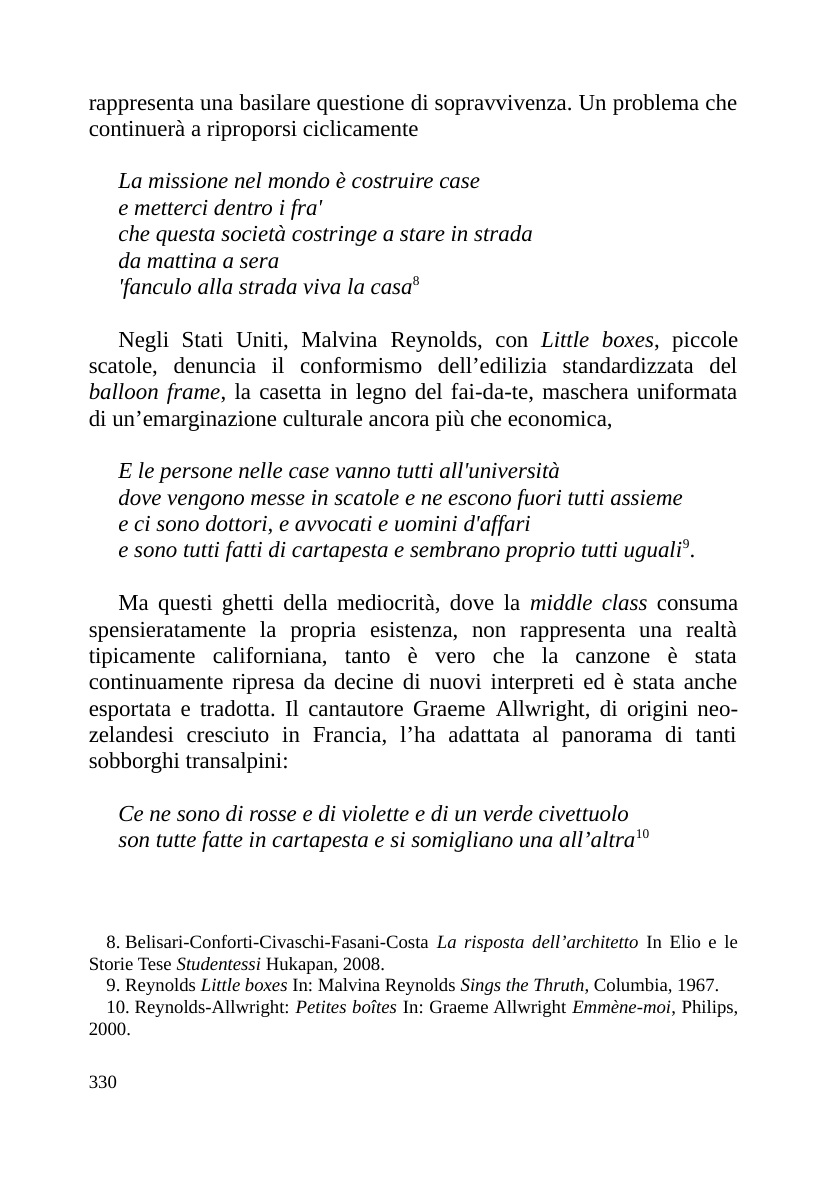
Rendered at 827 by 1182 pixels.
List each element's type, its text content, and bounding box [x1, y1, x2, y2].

text rappresenta una basilare questione di sopravvivenza. Un problema che continuerà a riproporsi ciclicamente [88, 88, 738, 141]
text Ce ne sono di rosse e di violette e di un verde civettuolo [88, 800, 738, 826]
text Negli Stati Uniti, Malvina Reynolds, con Little boxes, piccole scatole, denuncia il conformismo dell’edilizia standardizzata del balloon frame, la casetta in legno del fai-da-te, maschera uniformata di un’emarginazione culturale ancora più che economica, [88, 326, 738, 431]
text da mattina a sera [88, 247, 738, 273]
text son tutte fatte in cartapesta e si somigliano una all’altra [88, 826, 738, 853]
text e sono tutti fatti di cartapesta e sembrano proprio tutti uguali. [88, 537, 738, 563]
text Belisari-Conforti-Civaschi-Fasani-Costa La risposta dell’architetto In Elio e le Storie Tese Studentessi Hukapan, 2008. [88, 931, 738, 974]
text E le persone nelle case vanno tutti all'università [88, 457, 738, 484]
text Ma questi ghetti della mediocrità, dove la middle class consuma spensieratamente la propria esistenza, non rappresenta una realtà tipicamente californiana, tanto è vero che la canzone è stata continuamente ripresa da decine di nuovi interpreti ed è stata anche esportata e tradotta. Il cantautore Graeme Allwright, di origini neo-zelandesi cresciuto in Francia, l’ha adattata al panorama di tanti sobborghi transalpini: [88, 589, 738, 774]
text dove vengono messe in scatole e ne escono fuori tutti assieme [88, 484, 738, 510]
text e ci sono dottori, e avvocati e uomini d'affari [88, 510, 738, 537]
text 'fanculo alla strada viva la casa [88, 273, 738, 299]
text che questa società costringe a stare in strada [88, 220, 738, 247]
text La missione nel mondo è costruire case [88, 168, 738, 194]
text Reynolds Little boxes In: Malvina Reynolds Sings the Thruth, Columbia, 1967. [88, 974, 738, 996]
text e metterci dentro i fra' [88, 194, 738, 220]
text Reynolds-Allwright: Petites boîtes In: Graeme Allwright Emmène-moi, Philips, 2000. [88, 996, 738, 1039]
